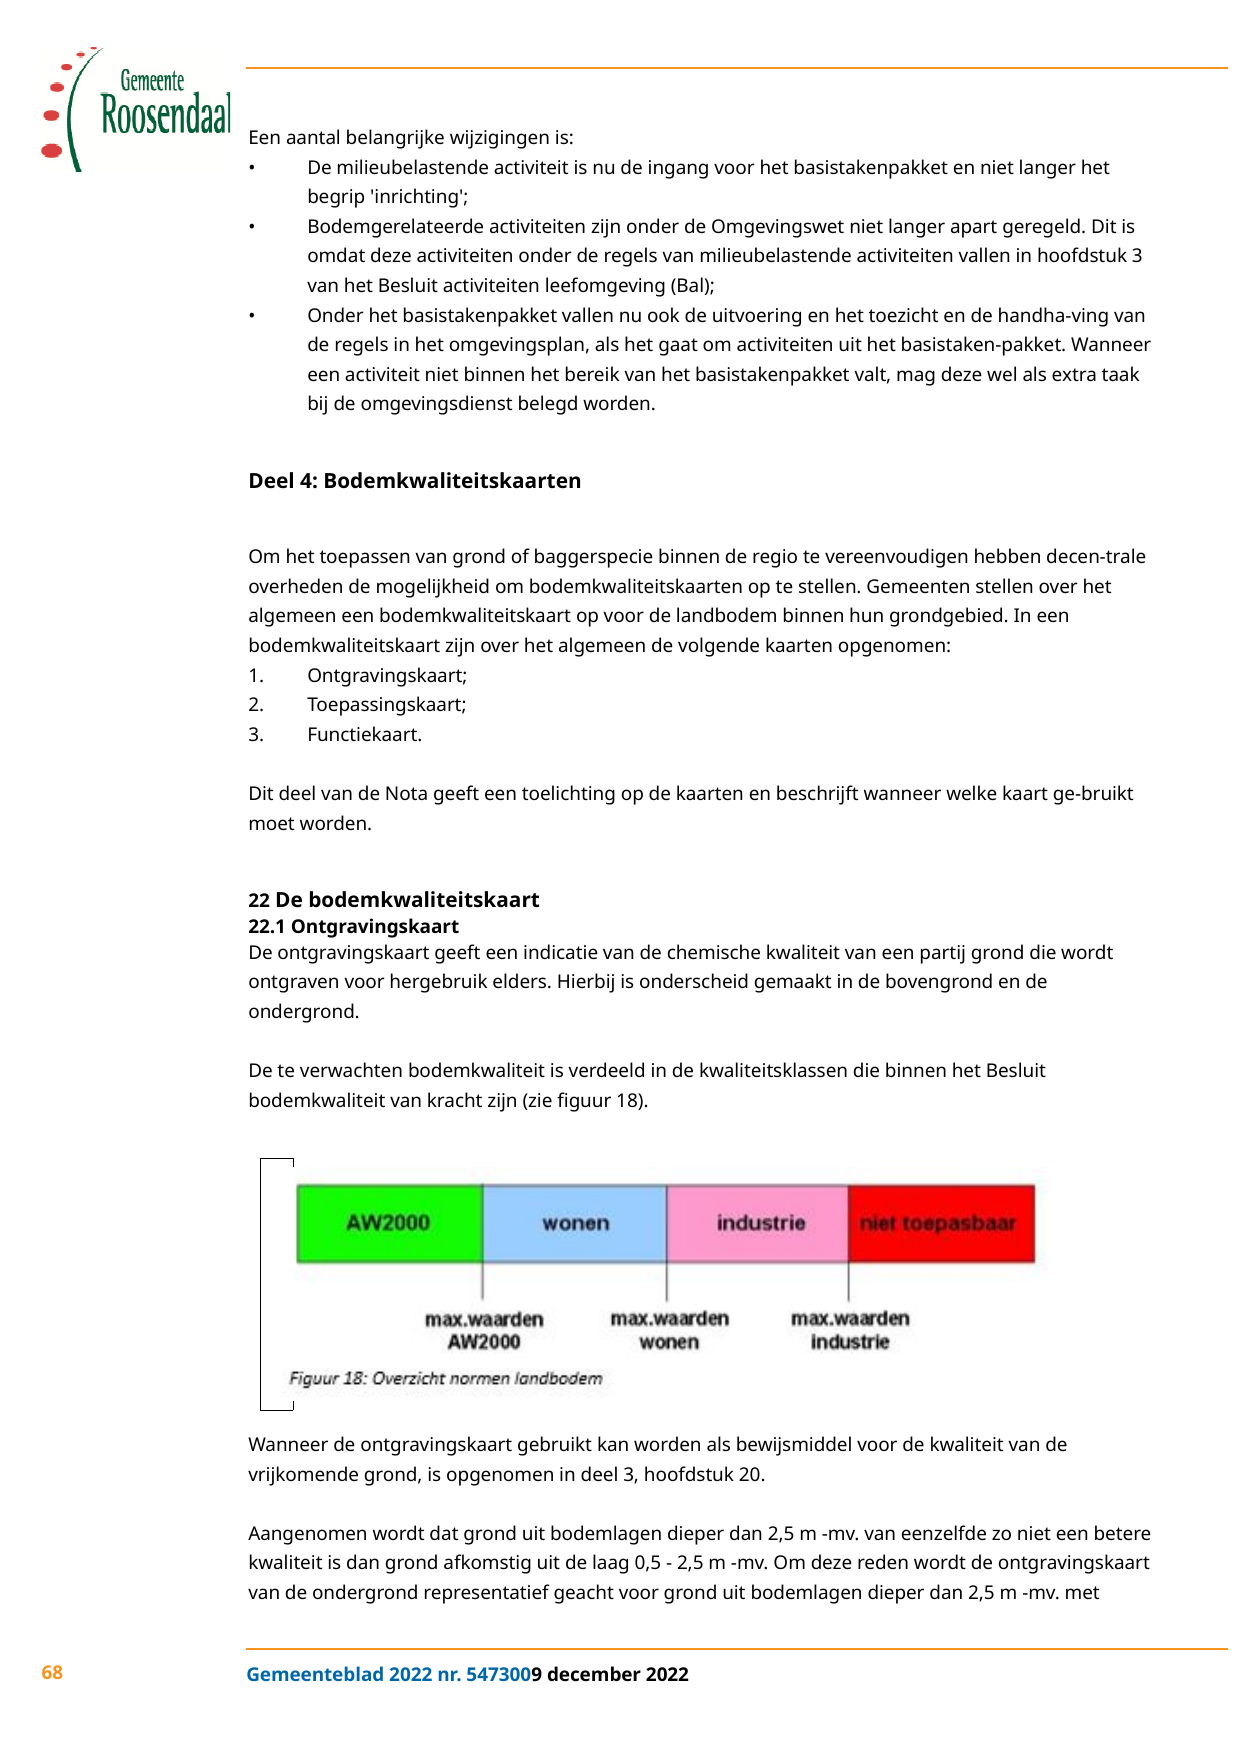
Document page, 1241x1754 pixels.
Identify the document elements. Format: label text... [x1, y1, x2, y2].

text De ontgravingskaart geeft een indicatie van de chemische kwaliteit van een partij grond die wordt ontgraven voor hergebruik elders. Hierbij is onderscheid gemaakt in de bovengrond en de ondergrond. [248, 939, 1152, 1024]
picture [41, 47, 231, 172]
text Dit deel van de Nota geeft een toelichting op de kaarten en beschrijft wanneer welke kaart ge-bruikt moet worden. [248, 780, 1152, 836]
text Wanneer de ontgravingskaart gebruikt kan worden als bewijsmiddel voor de kwaliteit van de vrijkomende grond, is opgenomen in deel 3, hoofdstuk 20. [248, 1431, 1152, 1487]
picture [268, 1167, 1149, 1401]
text 22.1 Ontgravingskaart [248, 913, 1152, 939]
text Deel 4: Bodemkwaliteitskaarten [248, 466, 1152, 494]
text 22 De bodemkwaliteitskaart [248, 885, 1152, 913]
list Functiekaart. [248, 721, 1152, 747]
text De te verwachten bodemkwaliteit is verdeeld in de kwaliteitsklassen die binnen het Besluit bodemkwaliteit van kracht zijn (zie figuur 18). [248, 1057, 1152, 1113]
text Om het toepassen van grond of baggerspecie binnen de regio te vereenvoudigen hebben decen-trale overheden de mogelijkheid om bodemkwaliteitskaarten op te stellen. Gemeenten stellen over het algemeen een bodemkwaliteitskaart op voor de landbodem binnen hun grondgebied. In een bodemkwaliteitskaart zijn over het algemeen de volgende kaarten opgenomen: [248, 543, 1152, 658]
list Bodemgerelateerde activiteiten zijn onder de Omgevingswet niet langer apart geregeld. Dit is omdat deze activiteiten onder de regels van milieubelastende activiteiten vallen in hoofdstuk 3 van het Besluit activiteiten leefomgeving (Bal); [248, 213, 1152, 298]
list Ontgravingskaart; [248, 662, 1152, 688]
list De milieubelastende activiteit is nu de ingang voor het basistakenpakket en niet langer het begrip 'inrichting'; [248, 154, 1152, 209]
list Onder het basistakenpakket vallen nu ook de uitvoering en het toezicht en de handha-ving van de regels in het omgevingsplan, als het gaat om activiteiten uit het basistaken-pakket. Wanneer een activiteit niet binnen het bereik van het basistakenpakket valt, mag deze wel als extra taak bij de omgevingsdienst belegd worden. [248, 302, 1152, 416]
text Een aantal belangrijke wijzigingen is: [248, 124, 1152, 150]
text Aangenomen wordt dat grond uit bodemlagen dieper dan 2,5 m -mv. van eenzelfde zo niet een betere kwaliteit is dan grond afkomstig uit de laag 0,5 - 2,5 m -mv. Om deze reden wordt de ontgravingskaart van de ondergrond representatief geacht voor grond uit bodemlagen dieper dan 2,5 m -mv. met [248, 1520, 1152, 1605]
list Toepassingskaart; [248, 691, 1152, 717]
